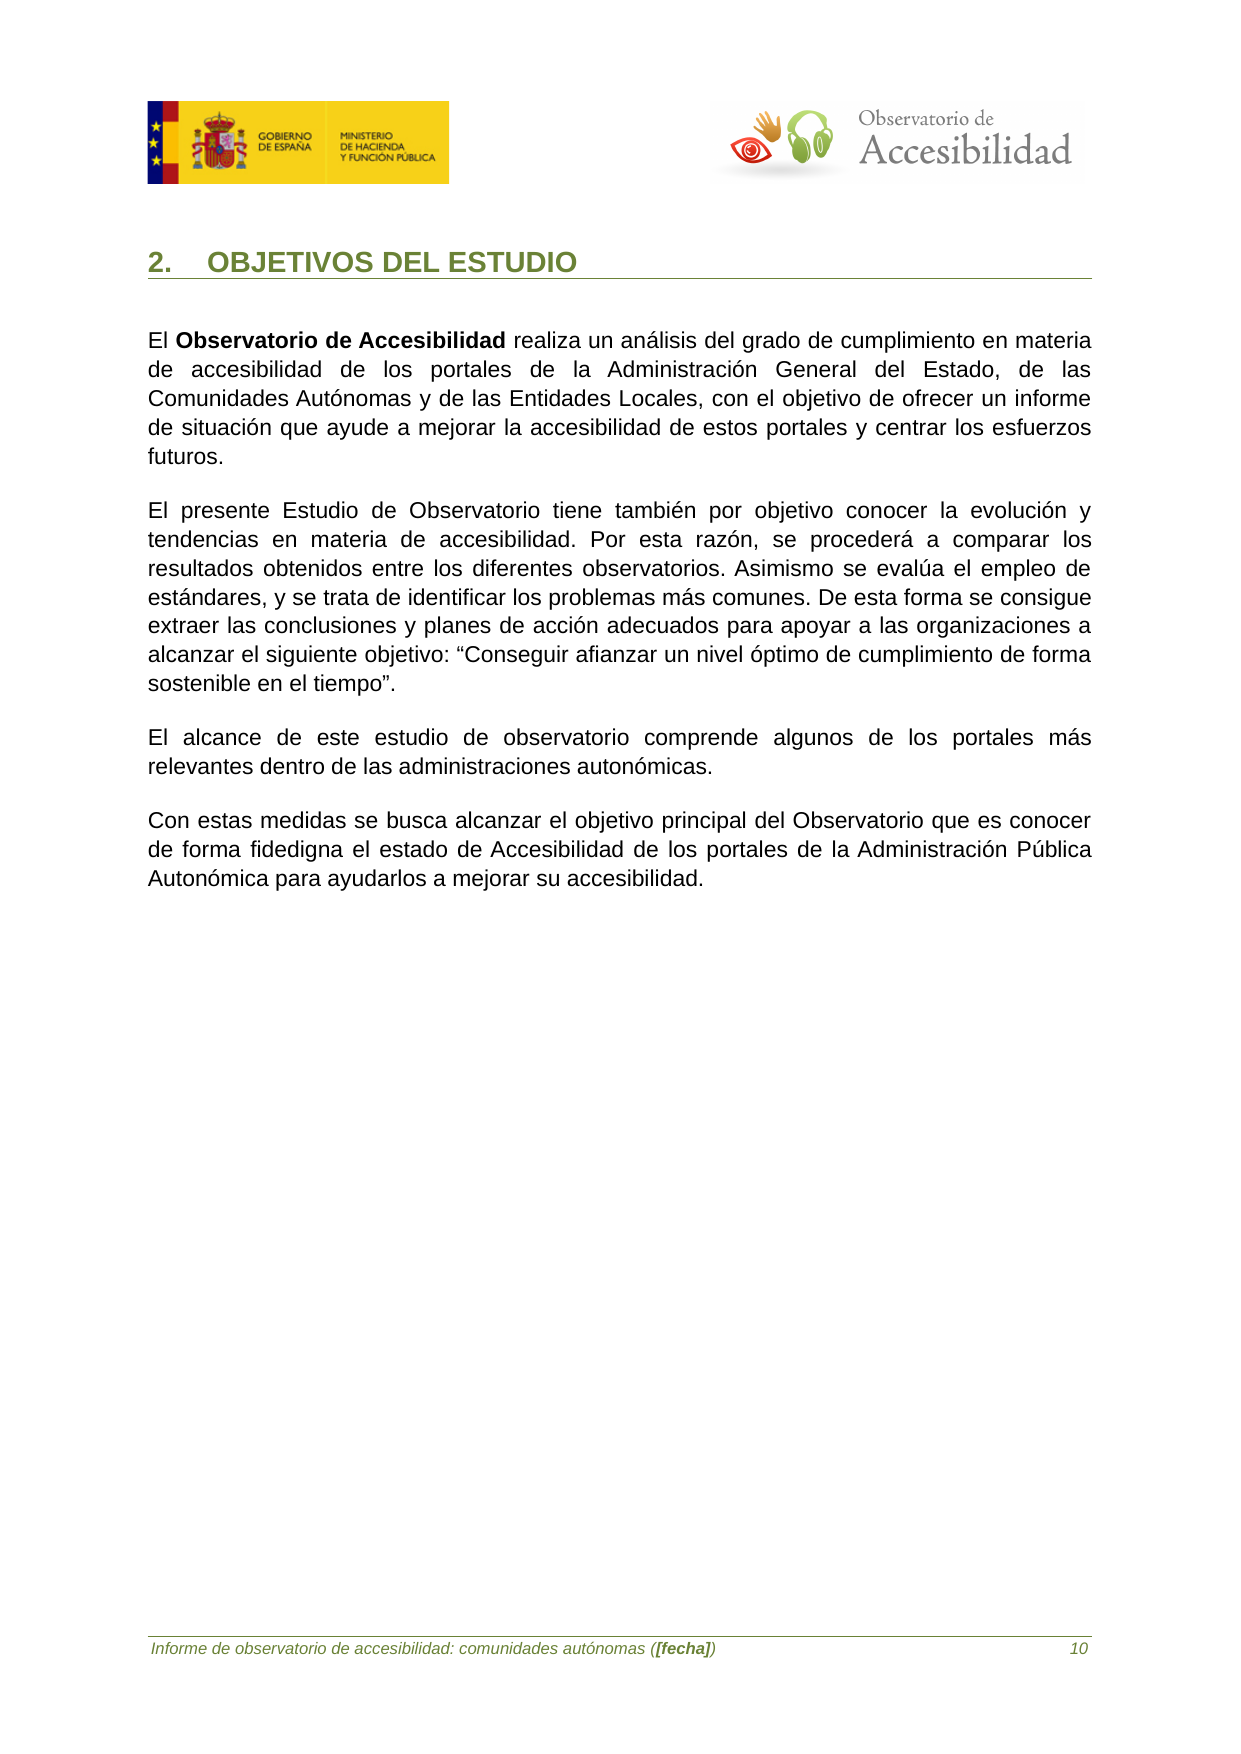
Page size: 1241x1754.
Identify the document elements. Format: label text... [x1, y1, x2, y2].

text El Observatorio de Accesibilidad realiza un análisis del grado de cumplimiento en materia de accesibilidad de los portales de la Administración General del Estado, de las Comunidades Autónomas y de las Entidades Locales, con el objetivo de ofrecer un informe de situación que ayude a mejorar la accesibilidad de estos portales y centrar los esfuerzos futuros. [148, 327, 1092, 469]
text El presente Estudio de Observatorio tiene también por objetivo conocer la evolución y tendencias en materia de accesibilidad. Por esta razón, se procederá a comparar los resultados obtenidos entre los diferentes observatorios. Asimismo se evalúa el empleo de estándares, y se trata de identificar los problemas más comunes. De esta forma se consigue extraer las conclusiones y planes de acción adecuados para apoyar a las organizaciones a alcanzar el siguiente objetivo: “Conseguir afianzar un nivel óptimo de cumplimiento de forma sostenible en el tiempo”. [148, 497, 1092, 697]
text Con estas medidas se busca alcanzar el objetivo principal del Observatorio que es conocer de forma fidedigna el estado de Accesibilidad de los portales de la Administración Pública Autonómica para ayudarlos a mejorar su accesibilidad. [148, 807, 1092, 891]
text El alcance de este estudio de observatorio comprende algunos de los portales más relevantes dentro de las administraciones autonómicas. [148, 724, 1092, 779]
subtitle Objetivos del estudio [148, 245, 1092, 278]
picture [147, 101, 450, 184]
picture [710, 101, 1086, 184]
